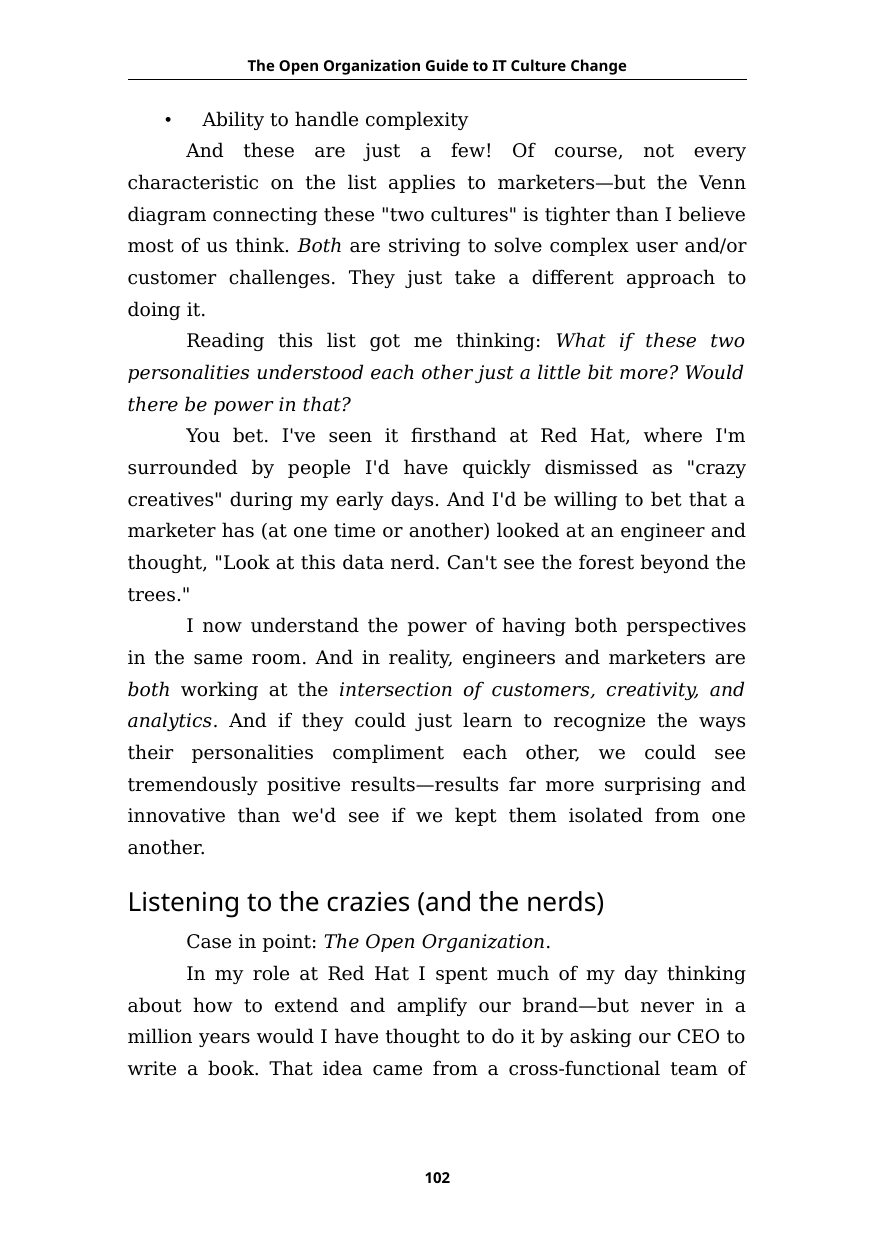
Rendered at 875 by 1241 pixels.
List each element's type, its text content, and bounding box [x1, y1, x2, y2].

text In my role at Red Hat I spent much of my day thinking about how to extend and amplify our brand—but never in a million years would I have thought to do it by asking our CEO to write a book. That idea came from a cross-functional team of [127, 963, 747, 1080]
list Ability to handle complexity [165, 109, 747, 131]
text Reading this list got me thinking: What if these two personalities understood each other just a little bit more? Would there be power in that? [127, 330, 747, 416]
text And these are just a few! Of course, not every characteristic on the list applies to marketers—but the Venn diagram connecting these "two cultures" is tighter than I believe most of us think. Both are striving to solve complex user and/or customer challenges. They just take a different approach to doing it. [127, 140, 747, 321]
text You bet. I've seen it firsthand at Red Hat, where I'm surrounded by people I'd have quickly dismissed as "crazy creatives" during my early days. And I'd be willing to bet that a marketer has (at one time or another) looked at an engineer and thought, "Look at this data nerd. Can't see the forest beyond the trees." [127, 425, 747, 606]
text I now understand the power of having both perspectives in the same room. And in reality, engineers and marketers are both working at the intersection of customers, creativity, and analytics. And if they could just learn to recognize the ways their personalities compliment each other, we could see tremendously positive results—results far more surprising and innovative than we'd see if we kept them isolated from one another. [127, 615, 747, 859]
text Case in point: The Open Organization. [127, 932, 747, 953]
subtitle Listening to the crazies (and the nerds) [127, 883, 747, 919]
